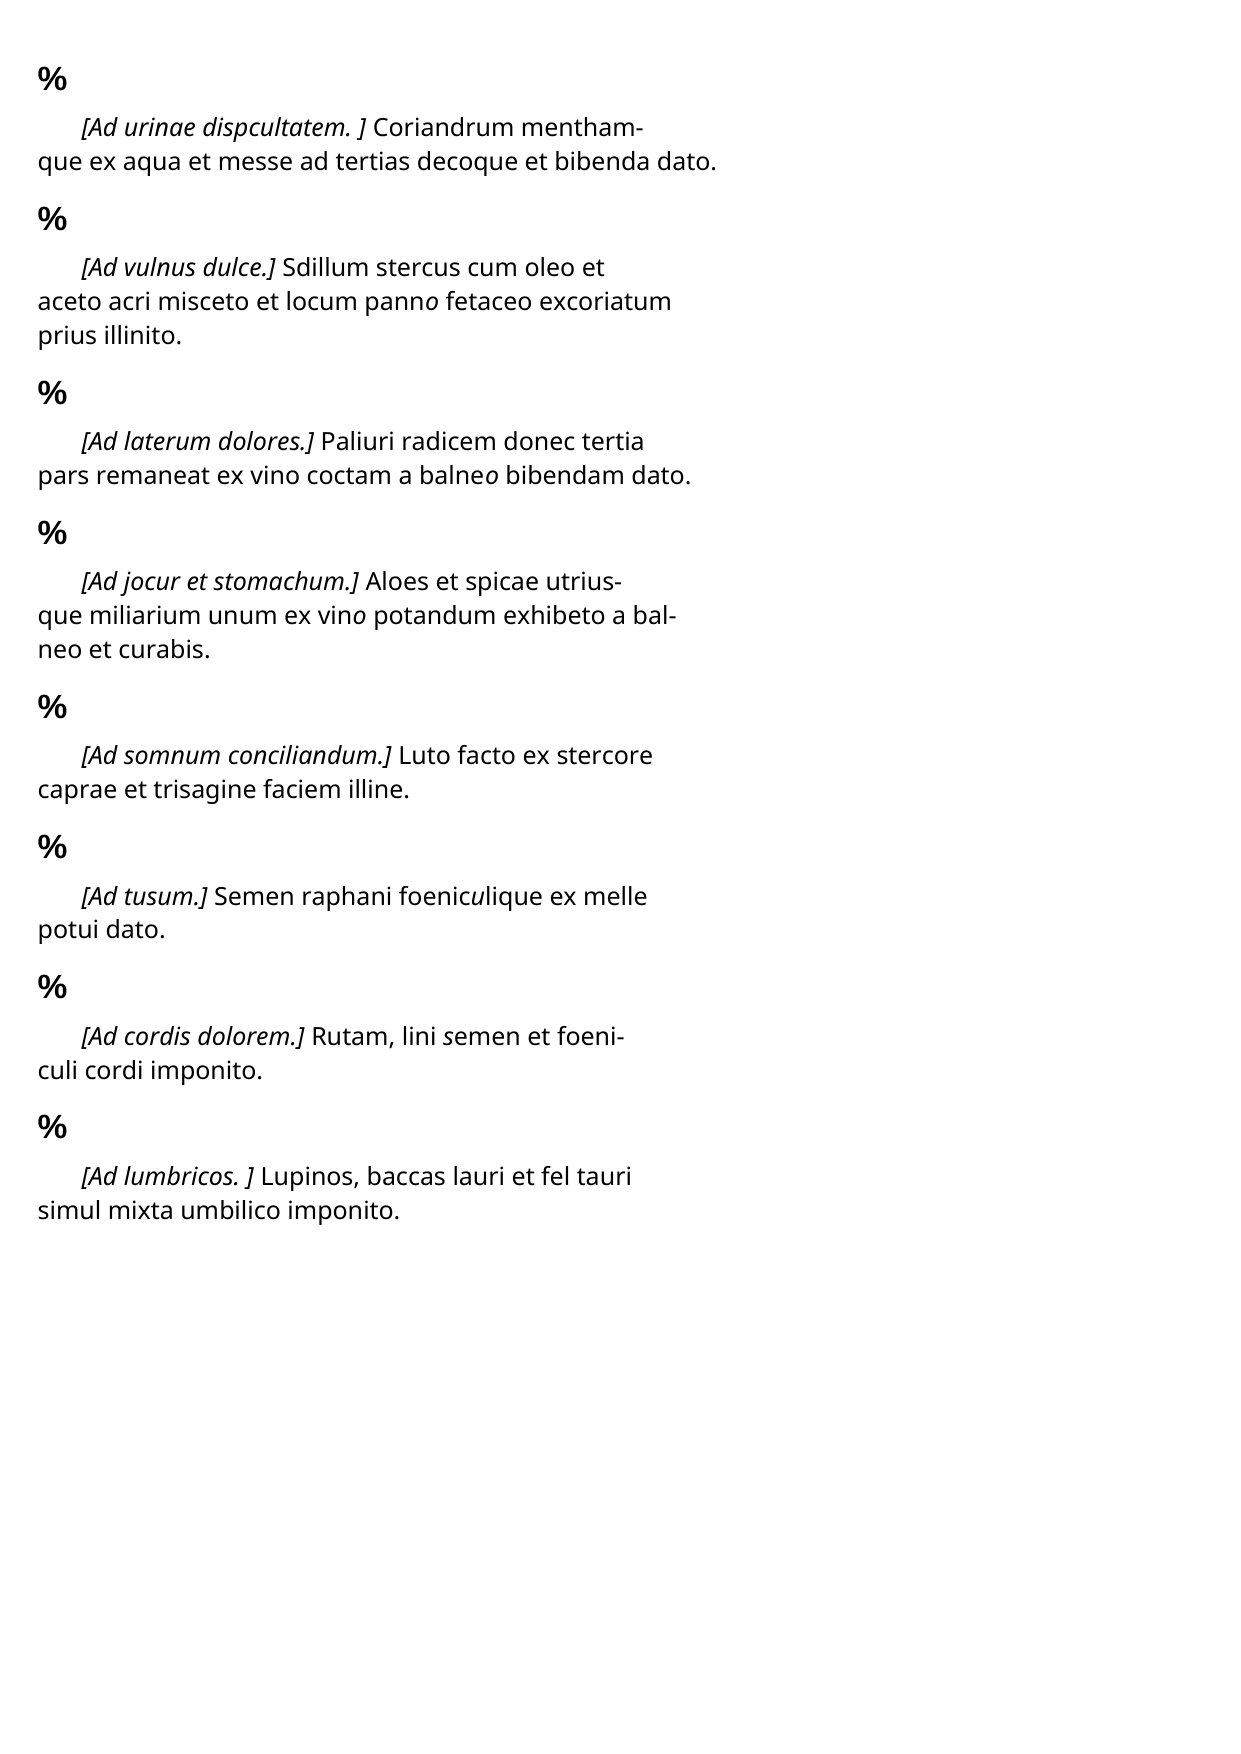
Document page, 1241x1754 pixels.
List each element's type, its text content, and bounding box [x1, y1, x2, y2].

subtitle % [37, 967, 1203, 1006]
subtitle % [37, 827, 1203, 866]
subtitle % [37, 687, 1203, 726]
text [Ad jocur et stomachum.] Aloes et spicae utrius- que miliarium unum ex vino potandum exhibeto a bal- neo et curabis. [37, 564, 1203, 666]
text [Ad somnum conciliandum.] Luto facto ex stercore caprae et trisagine faciem illine. [37, 738, 1203, 806]
text [Ad lumbricos. ] Lupinos, baccas lauri et fel tauri simul mixta umbilico imponito. [37, 1158, 1203, 1226]
subtitle % [37, 1107, 1203, 1146]
text [Ad laterum dolores.] Paliuri radicem donec tertia pars remaneat ex vino coctam a balneo bibendam dato. [37, 424, 1203, 492]
subtitle % [37, 373, 1203, 411]
text [Ad urinae dispcultatem. ] Coriandrum mentham- que ex aqua et messe ad tertias decoque et bibenda dato. [37, 109, 1203, 178]
subtitle % [37, 58, 1203, 97]
text [Ad tusum.] Semen raphani foeniculique ex melle potui dato. [37, 878, 1203, 946]
text [Ad vulnus dulce.] Sdillum stercus cum oleo et aceto acri misceto et locum panno fetaceo excoriatum prius illinito. [37, 249, 1203, 352]
subtitle % [37, 198, 1203, 237]
subtitle % [37, 513, 1203, 551]
text [Ad cordis dolorem.] Rutam, lini semen et foeni- culi cordi imponito. [37, 1018, 1203, 1086]
